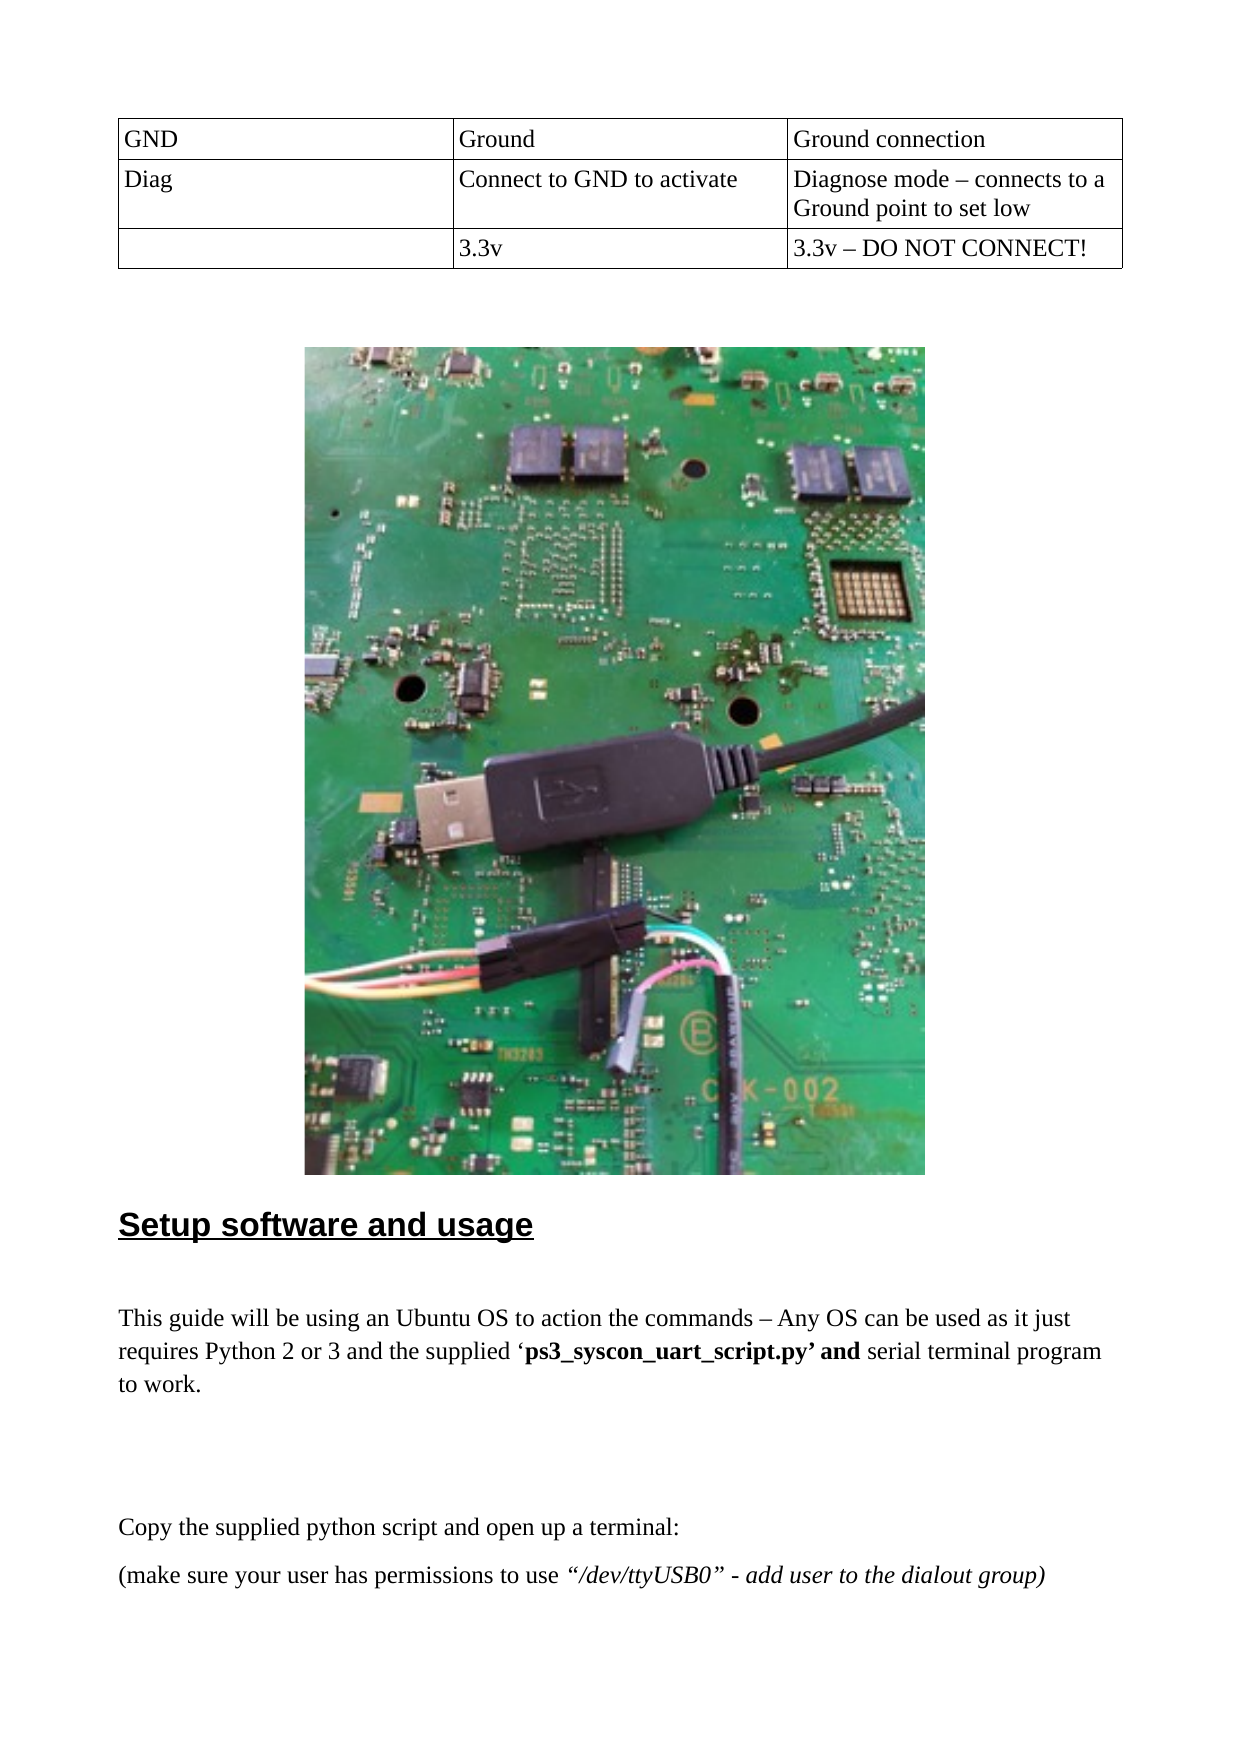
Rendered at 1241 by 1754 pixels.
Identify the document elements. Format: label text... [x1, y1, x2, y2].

text This guide will be using an Ubuntu OS to action the commands – Any OS can be used as it just requires Python 2 or 3 and the supplied ‘ps3_syscon_uart_script.py’ and serial terminal program to work. [118, 1303, 1122, 1398]
table_cell 3.3v – DO NOT CONNECT! [788, 229, 1122, 268]
subtitle Setup software and usage [118, 1204, 1122, 1243]
table_cell [119, 229, 453, 268]
table_cell Ground connection [788, 119, 1122, 158]
text (make sure your user has permissions to use “/dev/ttyUSB0” - add user to the dialout group) [118, 1560, 1122, 1588]
table_cell GND [119, 119, 453, 158]
table_cell Diagnose mode – connects to a Ground point to set low [788, 160, 1122, 227]
table_cell Ground [454, 119, 787, 158]
table_cell Diag [119, 160, 453, 227]
table_cell Connect to GND to activate [454, 160, 787, 227]
picture [304, 347, 925, 1175]
text Copy the supplied python script and open up a terminal: [118, 1512, 1122, 1541]
table_cell 3.3v [454, 229, 787, 268]
